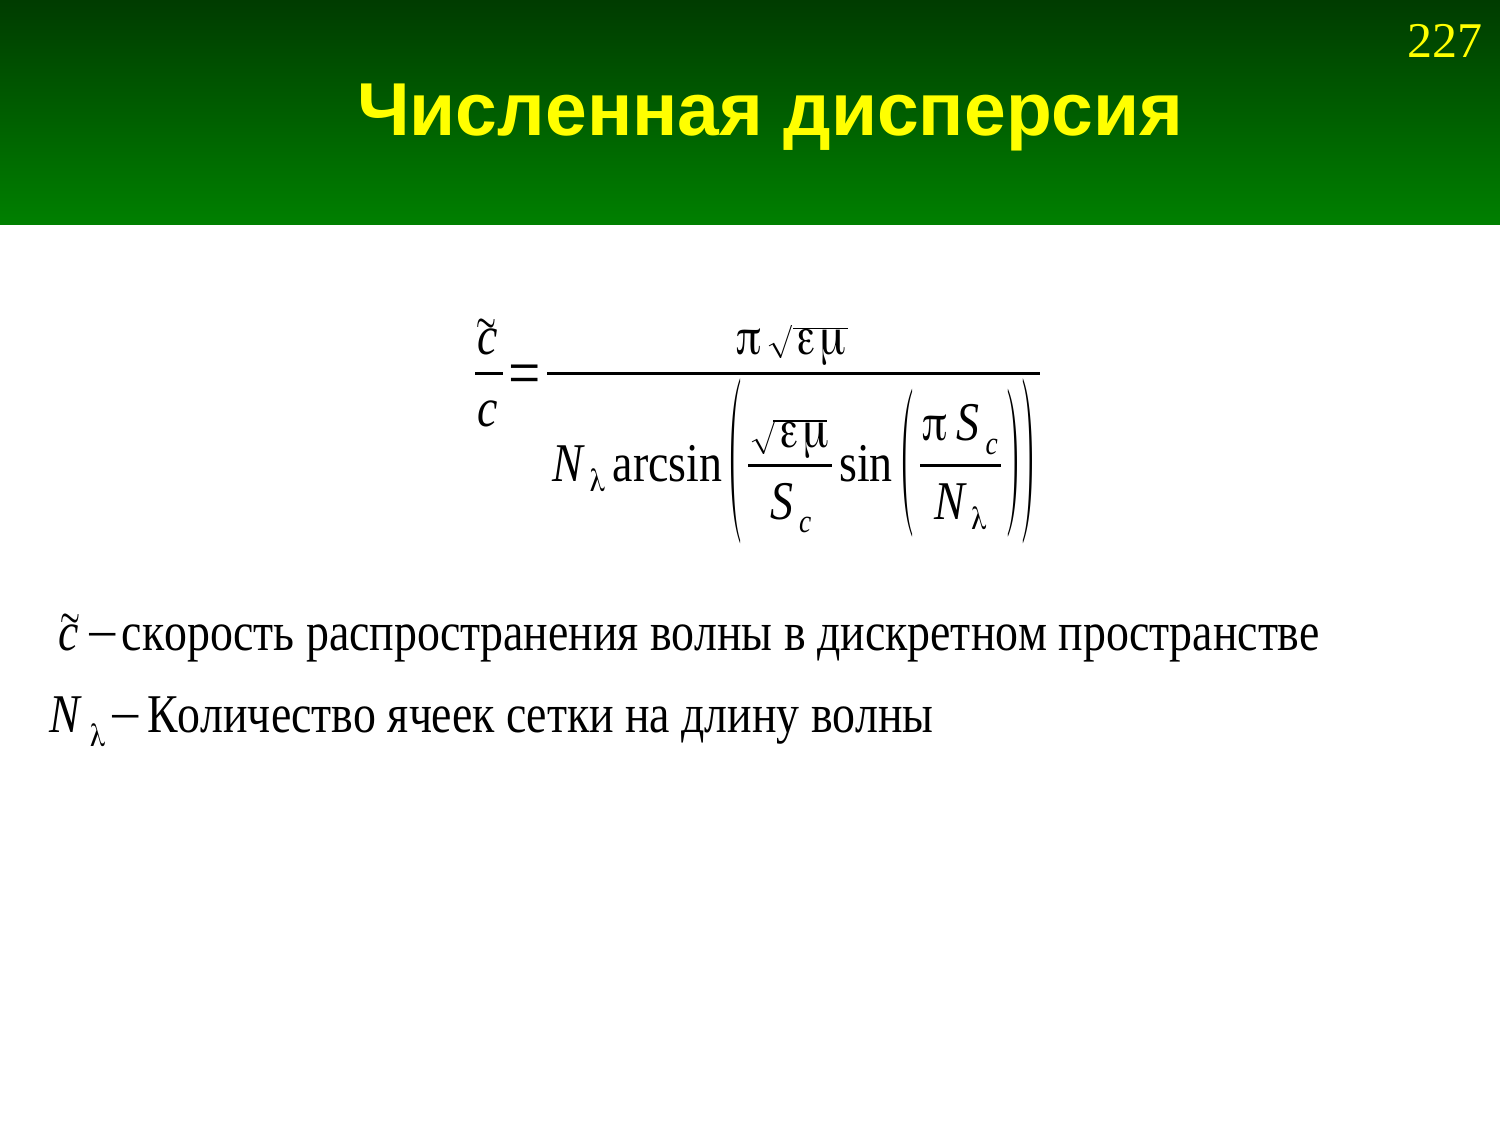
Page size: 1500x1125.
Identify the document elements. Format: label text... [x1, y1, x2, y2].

chart [35, 685, 942, 747]
chart [460, 307, 1052, 548]
title Численная дисперсия [100, 7, 1441, 204]
chart [47, 602, 1331, 664]
